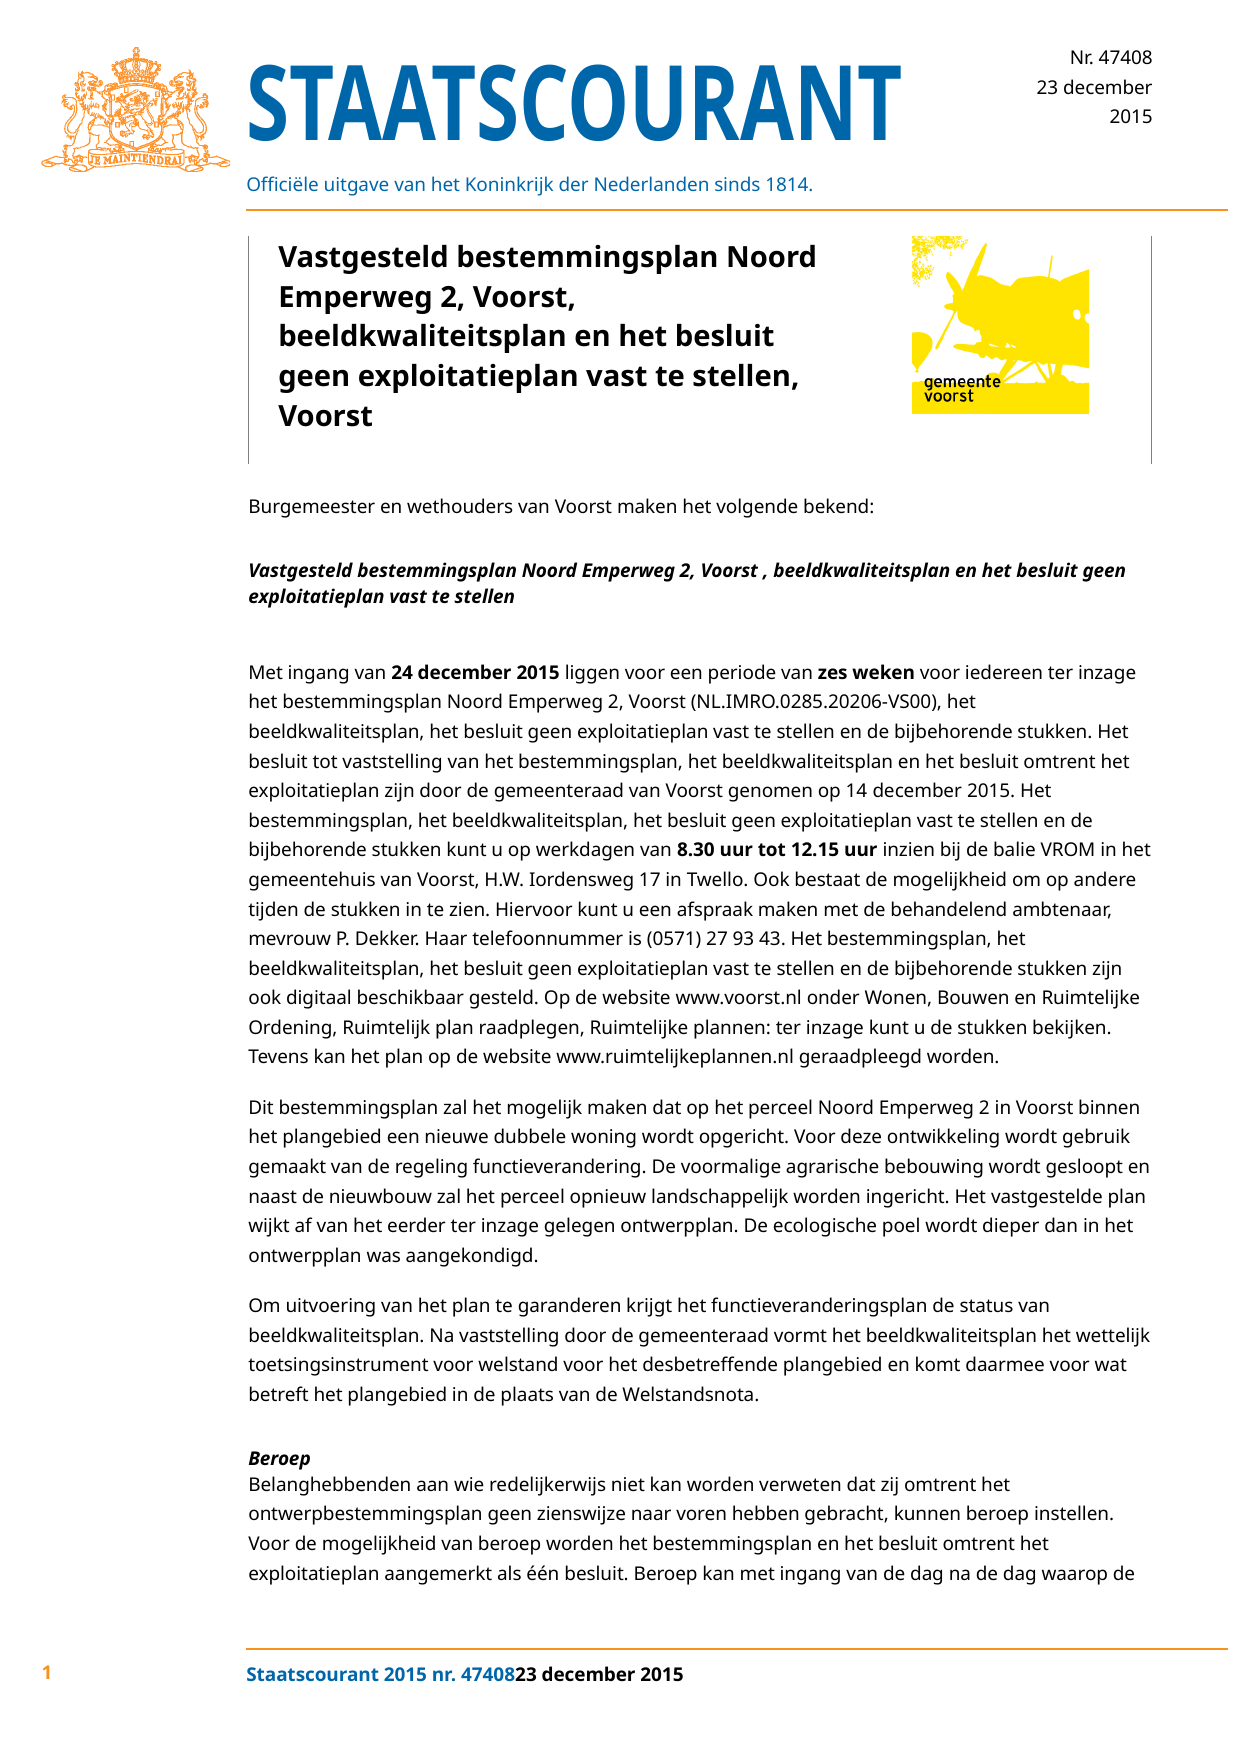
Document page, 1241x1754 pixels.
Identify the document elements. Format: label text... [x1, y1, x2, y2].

text Dit bestemmingsplan zal het mogelijk maken dat op het perceel Noord Emperweg 2 in Voorst binnen het plangebied een nieuwe dubbele woning wordt opgericht. Voor deze ontwikkeling wordt gebruik gemaakt van de regeling functieverandering. De voormalige agrarische bebouwing wordt gesloopt en naast de nieuwbouw zal het perceel opnieuw landschappelijk worden ingericht. Het vastgestelde plan wijkt af van het eerder ter inzage gelegen ontwerpplan. De ecologische poel wordt dieper dan in het ontwerpplan was aangekondigd. [248, 1094, 1152, 1268]
text Vastgesteld bestemmingsplan Noord Emperweg 2, Voorst , beeldkwaliteitsplan en het besluit geen exploitatieplan vast te stellen [248, 557, 1152, 609]
text Om uitvoering van het plan te garanderen krijgt het functieveranderingsplan de status van beeldkwaliteitsplan. Na vaststelling door de gemeenteraad vormt het beeldkwaliteitsplan het wettelijk toetsingsinstrument voor welstand voor het desbetreffende plangebied en komt daarmee voor wat betreft het plangebied in de plaats van de Welstandsnota. [248, 1292, 1152, 1407]
table_header Vastgesteld bestemmingsplan Noord Emperweg 2, Voorst, beeldkwaliteitsplan en het besluit geen exploitatieplan vast te stellen, Voorst [249, 236, 850, 464]
text Met ingang van 24 december 2015 liggen voor een periode van zes weken voor iedereen ter inzage het bestemmingsplan Noord Emperweg 2, Voorst (NL.IMRO.0285.20206-VS00), het beeldkwaliteitsplan, het besluit geen exploitatieplan vast te stellen en de bijbehorende stukken. Het besluit tot vaststelling van het bestemmingsplan, het beeldkwaliteitsplan en het besluit omtrent het exploitatieplan zijn door de gemeenteraad van Voorst genomen op 14 december 2015. Het bestemmingsplan, het beeldkwaliteitsplan, het besluit geen exploitatieplan vast te stellen en de bijbehorende stukken kunt u op werkdagen van 8.30 uur tot 12.15 uur inzien bij de balie VROM in het gemeentehuis van Voorst, H.W. Iordensweg 17 in Twello. Ook bestaat de mogelijkheid om op andere tijden de stukken in te zien. Hiervoor kunt u een afspraak maken met de behandelend ambtenaar, mevrouw P. Dekker. Haar telefoonnummer is (0571) 27 93 43. Het bestemmingsplan, het beeldkwaliteitsplan, het besluit geen exploitatieplan vast te stellen en de bijbehorende stukken zijn ook digitaal beschikbaar gesteld. Op de website www.voorst.nl onder Wonen, Bouwen en Ruimtelijke Ordening, Ruimtelijk plan raadplegen, Ruimtelijke plannen: ter inzage kunt u de stukken bekijken. Tevens kan het plan op de website www.ruimtelijkeplannen.nl geraadpleegd worden. [248, 659, 1152, 1069]
picture [41, 47, 231, 172]
table_header [850, 414, 1151, 464]
picture [912, 236, 1090, 414]
table_header [850, 236, 912, 413]
text Burgemeester en wethouders van Voorst maken het volgende bekend: [248, 493, 1152, 519]
text Belanghebbenden aan wie redelijkerwijs niet kan worden verweten dat zij omtrent het ontwerpbestemmingsplan geen zienswijze naar voren hebben gebracht, kunnen beroep instellen. Voor de mogelijkheid van beroep worden het bestemmingsplan en het besluit omtrent het exploitatieplan aangemerkt als één besluit. Beroep kan met ingang van de dag na de dag waarop de [248, 1471, 1152, 1585]
text Beroep [248, 1445, 1152, 1471]
table_header [1090, 236, 1151, 413]
